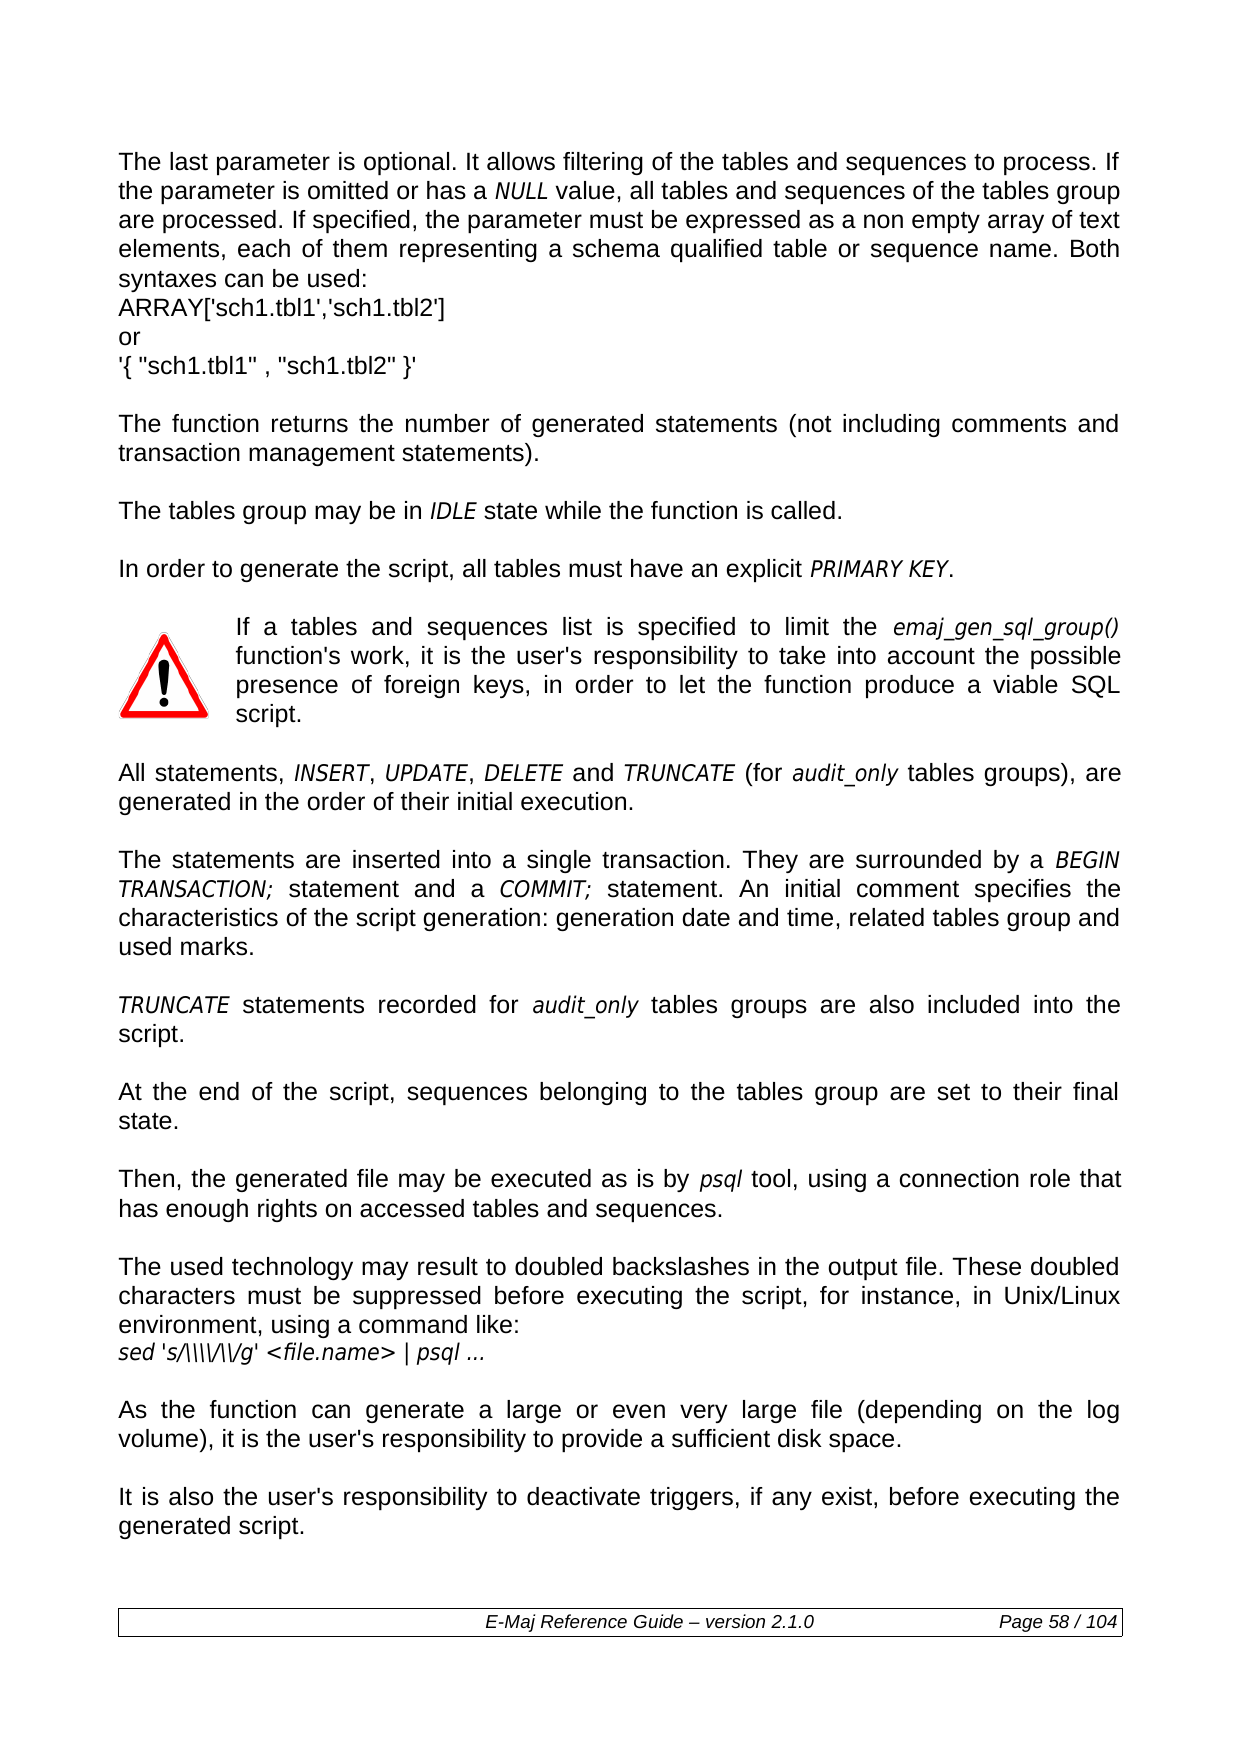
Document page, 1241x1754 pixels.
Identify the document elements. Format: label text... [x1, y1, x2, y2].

text In order to generate the script, all tables must have an explicit PRIMARY KEY. [118, 554, 1122, 583]
picture [118, 632, 209, 719]
text All statements, INSERT, UPDATE, DELETE and TRUNCATE (for audit_only tables groups), are generated in the order of their initial execution. [118, 757, 1122, 816]
text The function returns the number of generated statements (not including comments and transaction management statements). [118, 409, 1122, 467]
text The statements are inserted into a single transaction. They are surrounded by a BEGIN TRANSACTION; statement and a COMMIT; statement. An initial comment specifies the characteristics of the script generation: generation date and time, related tables group and used marks. [118, 845, 1122, 961]
text If a tables and sequences list is specified to limit the emaj_gen_sql_group() function's work, it is the user's responsibility to take into account the possible presence of foreign keys, in order to let the function produce a viable SQL script. [235, 612, 1122, 728]
text It is also the user's responsibility to deactivate triggers, if any exist, before executing the generated script. [118, 1482, 1122, 1540]
text The last parameter is optional. It allows filtering of the tables and sequences to process. If the parameter is omitted or has a NULL value, all tables and sequences of the tables group are processed. If specified, the parameter must be expressed as a non empty array of text elements, each of them representing a schema qualified table or sequence name. Both syntaxes can be used: [118, 147, 1122, 292]
text '{ "sch1.tbl1" , "sch1.tbl2" }' [118, 351, 1122, 380]
text As the function can generate a large or even very large file (depending on the log volume), it is the user's responsibility to provide a sufficient disk space. [118, 1395, 1122, 1453]
text The tables group may be in IDLE state while the function is called. [118, 496, 1122, 525]
text Then, the generated file may be executed as is by psql tool, using a connection role that has enough rights on accessed tables and sequences. [118, 1164, 1122, 1222]
text At the end of the script, sequences belonging to the tables group are set to their final state. [118, 1077, 1122, 1135]
text TRUNCATE statements recorded for audit_only tables groups are also included into the script. [118, 990, 1122, 1048]
text sed 's/\\\\/\\/g' <file.name> | psql ... [118, 1339, 1122, 1366]
text ARRAY['sch1.tbl1','sch1.tbl2'] [118, 292, 1122, 322]
text The used technology may result to doubled backslashes in the output file. These doubled characters must be suppressed before executing the script, for instance, in Unix/Linux environment, using a command like: [118, 1252, 1122, 1339]
text or [118, 322, 1122, 351]
